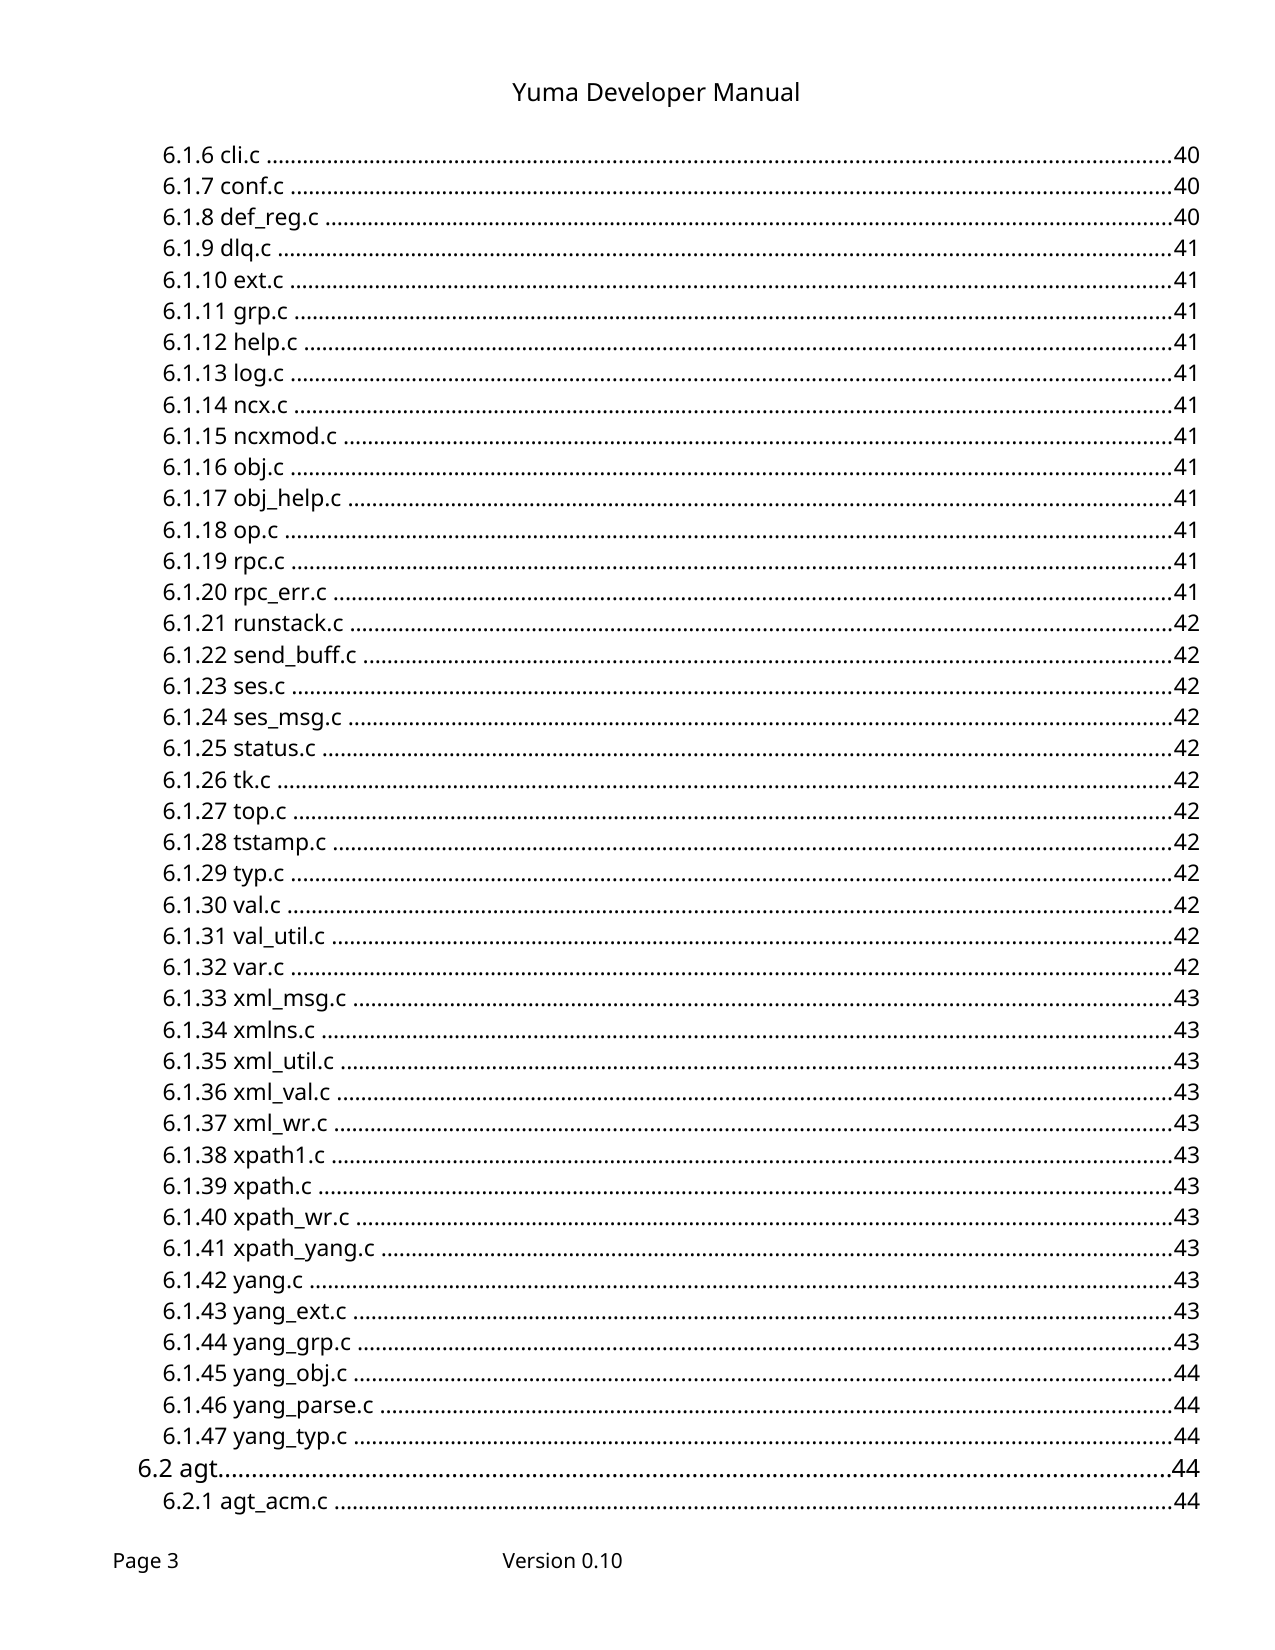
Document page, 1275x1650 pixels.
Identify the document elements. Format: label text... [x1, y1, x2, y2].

text 6.1.18 op.c 41 [162, 513, 1200, 545]
text 6.1.10 ext.c 41 [162, 263, 1200, 295]
text 6.1.20 rpc_err.c 41 [162, 576, 1200, 607]
text 6.1.35 xml_util.c 43 [162, 1045, 1200, 1076]
text 6.1.42 yang.c 43 [162, 1263, 1200, 1295]
text 6.1.6 cli.c 40 [162, 138, 1200, 170]
text 6.1.41 xpath_yang.c 43 [162, 1232, 1200, 1263]
text 6.1.34 xmlns.c 43 [162, 1013, 1200, 1045]
text 6.1.25 status.c 42 [162, 732, 1200, 763]
text 6.2.1 agt_acm.c 44 [162, 1485, 1200, 1516]
text 6.1.45 yang_obj.c 44 [162, 1357, 1200, 1388]
text 6.2 agt 44 [137, 1451, 1200, 1485]
text 6.1.22 send_buff.c 42 [162, 638, 1200, 670]
text 6.1.24 ses_msg.c 42 [162, 701, 1200, 732]
text 6.1.14 ncx.c 41 [162, 388, 1200, 420]
text 6.1.17 obj_help.c 41 [162, 482, 1200, 513]
text 6.1.19 rpc.c 41 [162, 545, 1200, 576]
text 6.1.7 conf.c 40 [162, 170, 1200, 201]
text 6.1.40 xpath_wr.c 43 [162, 1201, 1200, 1232]
text 6.1.37 xml_wr.c 43 [162, 1107, 1200, 1138]
text 6.1.11 grp.c 41 [162, 295, 1200, 326]
text 6.1.21 runstack.c 42 [162, 607, 1200, 638]
text 6.1.12 help.c 41 [162, 326, 1200, 357]
text 6.1.43 yang_ext.c 43 [162, 1295, 1200, 1326]
text 6.1.39 xpath.c 43 [162, 1170, 1200, 1201]
text 6.1.30 val.c 42 [162, 888, 1200, 920]
text 6.1.36 xml_val.c 43 [162, 1076, 1200, 1107]
text 6.1.8 def_reg.c 40 [162, 201, 1200, 232]
text 6.1.26 tk.c 42 [162, 763, 1200, 795]
text 6.1.23 ses.c 42 [162, 670, 1200, 701]
text 6.1.28 tstamp.c 42 [162, 826, 1200, 857]
text 6.1.33 xml_msg.c 43 [162, 982, 1200, 1013]
text 6.1.47 yang_typ.c 44 [162, 1420, 1200, 1451]
text 6.1.44 yang_grp.c 43 [162, 1326, 1200, 1357]
text 6.1.29 typ.c 42 [162, 857, 1200, 888]
text 6.1.13 log.c 41 [162, 357, 1200, 388]
text 6.1.46 yang_parse.c 44 [162, 1388, 1200, 1420]
text 6.1.31 val_util.c 42 [162, 920, 1200, 951]
text 6.1.38 xpath1.c 43 [162, 1138, 1200, 1170]
text 6.1.15 ncxmod.c 41 [162, 420, 1200, 451]
text 6.1.16 obj.c 41 [162, 451, 1200, 482]
text 6.1.27 top.c 42 [162, 795, 1200, 826]
text 6.1.9 dlq.c 41 [162, 232, 1200, 263]
text 6.1.32 var.c 42 [162, 951, 1200, 982]
